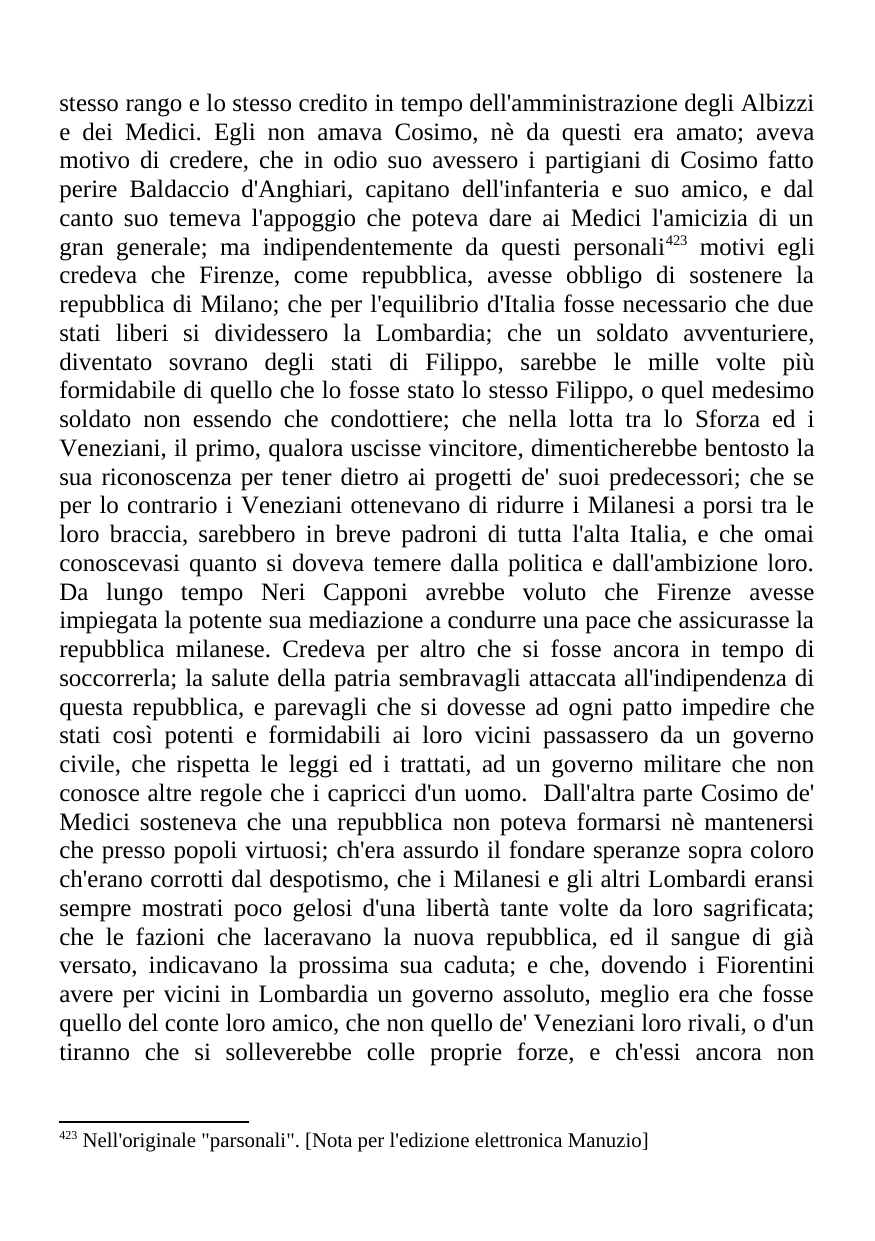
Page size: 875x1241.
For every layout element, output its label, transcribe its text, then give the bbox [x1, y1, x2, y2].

text Nell'originale "parsonali". [Nota per l'edizione elettronica Manuzio] [59, 1128, 815, 1152]
